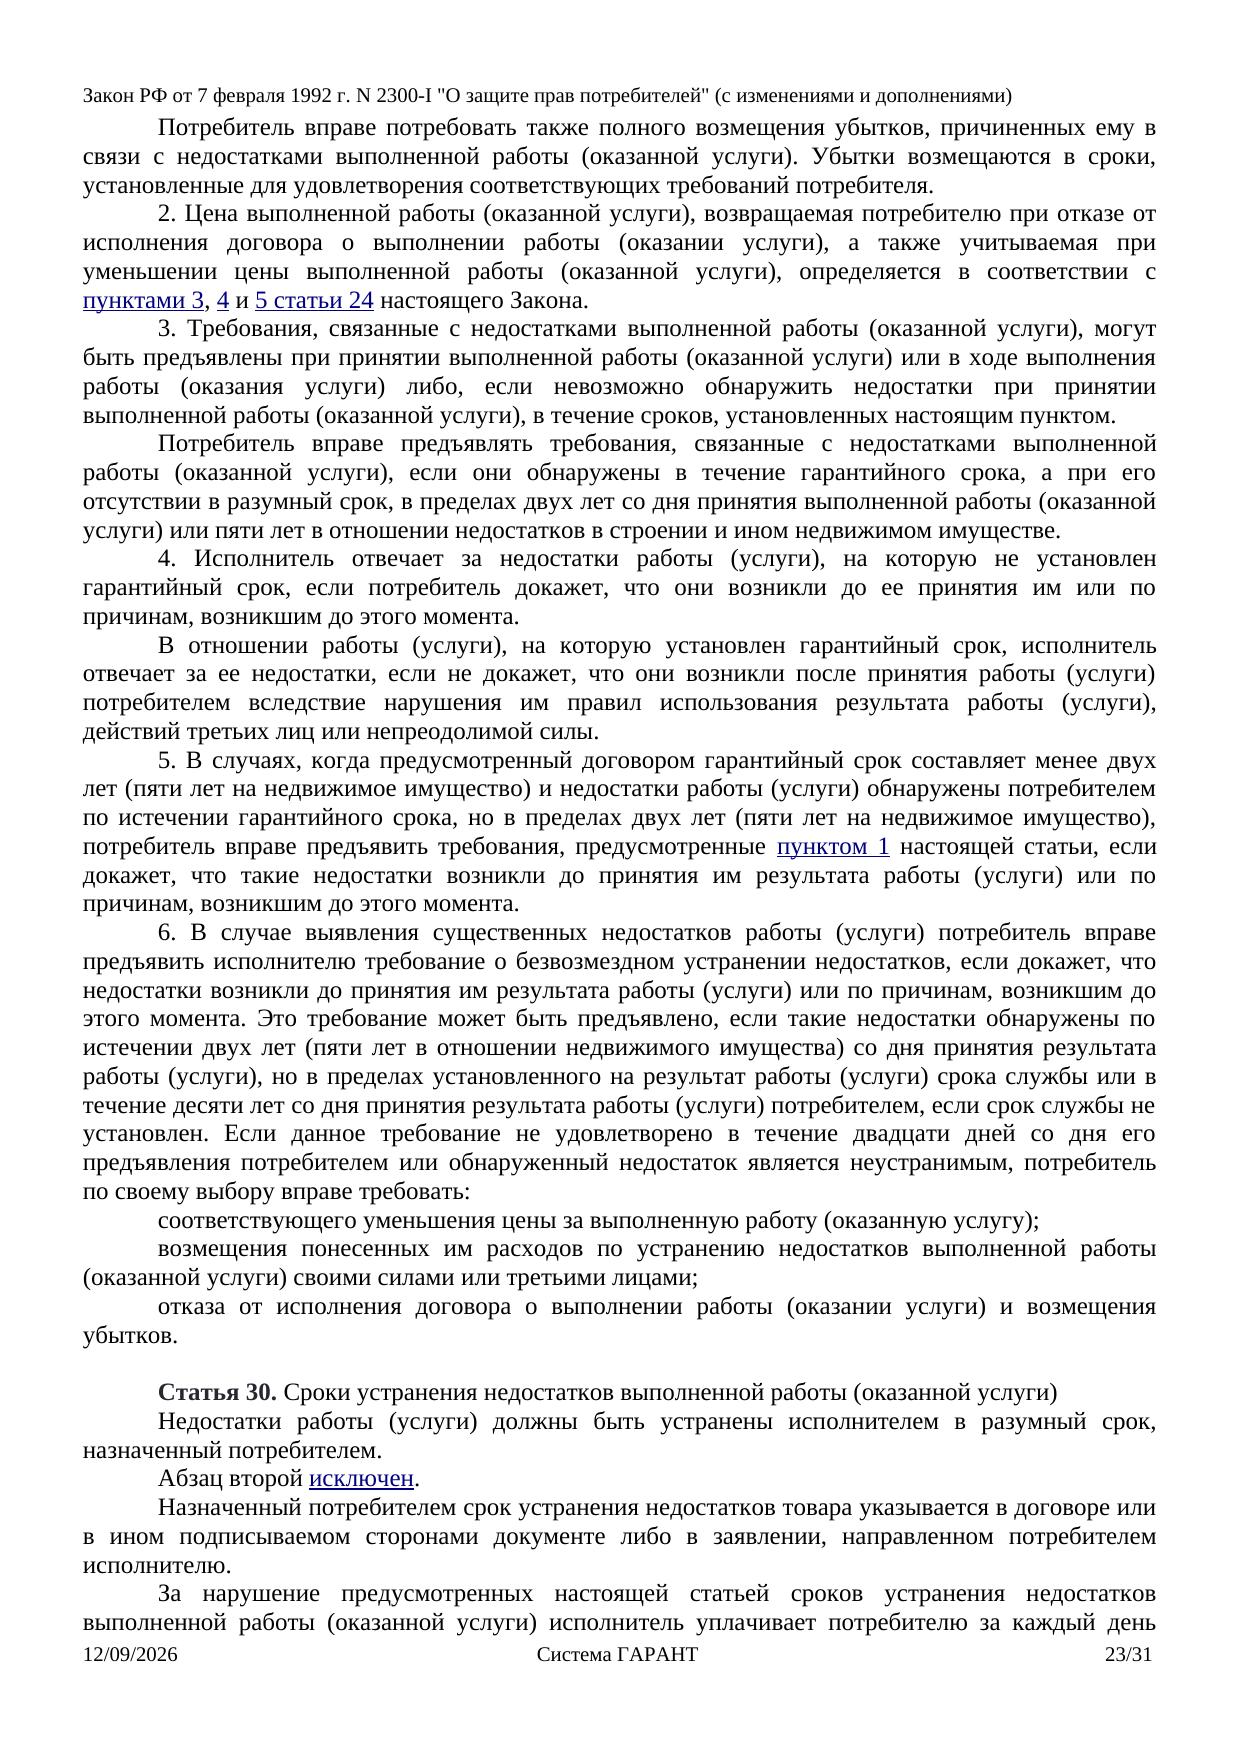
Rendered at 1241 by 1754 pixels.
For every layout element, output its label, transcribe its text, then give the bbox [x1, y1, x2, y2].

text В отношении работы (услуги), на которую установлен гарантийный срок, исполнитель отвечает за ее недостатки, если не докажет, что они возникли после принятия работы (услуги) потребителем вследствие нарушения им правил использования результата работы (услуги), действий третьих лиц или непреодолимой силы. [83, 630, 1157, 745]
text соответствующего уменьшения цены за выполненную работу (оказанную услугу); [83, 1205, 1157, 1233]
text Назначенный потребителем срок устранения недостатков товара указывается в договоре или в ином подписываемом сторонами документе либо в заявлении, направленном потребителем исполнителю. [83, 1492, 1157, 1578]
text Потребитель вправе потребовать также полного возмещения убытков, причиненных ему в связи с недостатками выполненной работы (оказанной услуги). Убытки возмещаются в сроки, установленные для удовлетворения соответствующих требований потребителя. [83, 112, 1157, 198]
text 4. Исполнитель отвечает за недостатки работы (услуги), на которую не установлен гарантийный срок, если потребитель докажет, что они возникли до ее принятия им или по причинам, возникшим до этого момента. [83, 543, 1157, 630]
text Абзац второй исключен. [83, 1463, 1157, 1492]
text 3. Требования, связанные с недостатками выполненной работы (оказанной услуги), могут быть предъявлены при принятии выполненной работы (оказанной услуги) или в ходе выполнения работы (оказания услуги) либо, если невозможно обнаружить недостатки при принятии выполненной работы (оказанной услуги), в течение сроков, установленных настоящим пунктом. [83, 313, 1157, 428]
text За нарушение предусмотренных настоящей статьей сроков устранения недостатков выполненной работы (оказанной услуги) исполнитель уплачивает потребителю за каждый день [83, 1578, 1157, 1636]
text 6. В случае выявления существенных недостатков работы (услуги) потребитель вправе предъявить исполнителю требование о безвозмездном устранении недостатков, если докажет, что недостатки возникли до принятия им результата работы (услуги) или по причинам, возникшим до этого момента. Это требование может быть предъявлено, если такие недостатки обнаружены по истечении двух лет (пяти лет в отношении недвижимого имущества) со дня принятия результата работы (услуги), но в пределах установленного на результат работы (услуги) срока службы или в течение десяти лет со дня принятия результата работы (услуги) потребителем, если срок службы не установлен. Если данное требование не удовлетворено в течение двадцати дней со дня его предъявления потребителем или обнаруженный недостаток является неустранимым, потребитель по своему выбору вправе требовать: [83, 917, 1157, 1205]
text отказа от исполнения договора о выполнении работы (оказании услуги) и возмещения убытков. [83, 1291, 1157, 1348]
text Статья 30. Сроки устранения недостатков выполненной работы (оказанной услуги) [158, 1377, 1157, 1406]
text 2. Цена выполненной работы (оказанной услуги), возвращаемая потребителю при отказе от исполнения договора о выполнении работы (оказании услуги), а также учитываемая при уменьшении цены выполненной работы (оказанной услуги), определяется в соответствии с пунктами 3, 4 и 5 статьи 24 настоящего Закона. [83, 198, 1157, 313]
text 5. В случаях, когда предусмотренный договором гарантийный срок составляет менее двух лет (пяти лет на недвижимое имущество) и недостатки работы (услуги) обнаружены потребителем по истечении гарантийного срока, но в пределах двух лет (пяти лет на недвижимое имущество), потребитель вправе предъявить требования, предусмотренные пунктом 1 настоящей статьи, если докажет, что такие недостатки возникли до принятия им результата работы (услуги) или по причинам, возникшим до этого момента. [83, 745, 1157, 917]
text возмещения понесенных им расходов по устранению недостатков выполненной работы (оказанной услуги) своими силами или третьими лицами; [83, 1233, 1157, 1291]
text Недостатки работы (услуги) должны быть устранены исполнителем в разумный срок, назначенный потребителем. [83, 1406, 1157, 1463]
text Потребитель вправе предъявлять требования, связанные с недостатками выполненной работы (оказанной услуги), если они обнаружены в течение гарантийного срока, а при его отсутствии в разумный срок, в пределах двух лет со дня принятия выполненной работы (оказанной услуги) или пяти лет в отношении недостатков в строении и ином недвижимом имуществе. [83, 428, 1157, 543]
